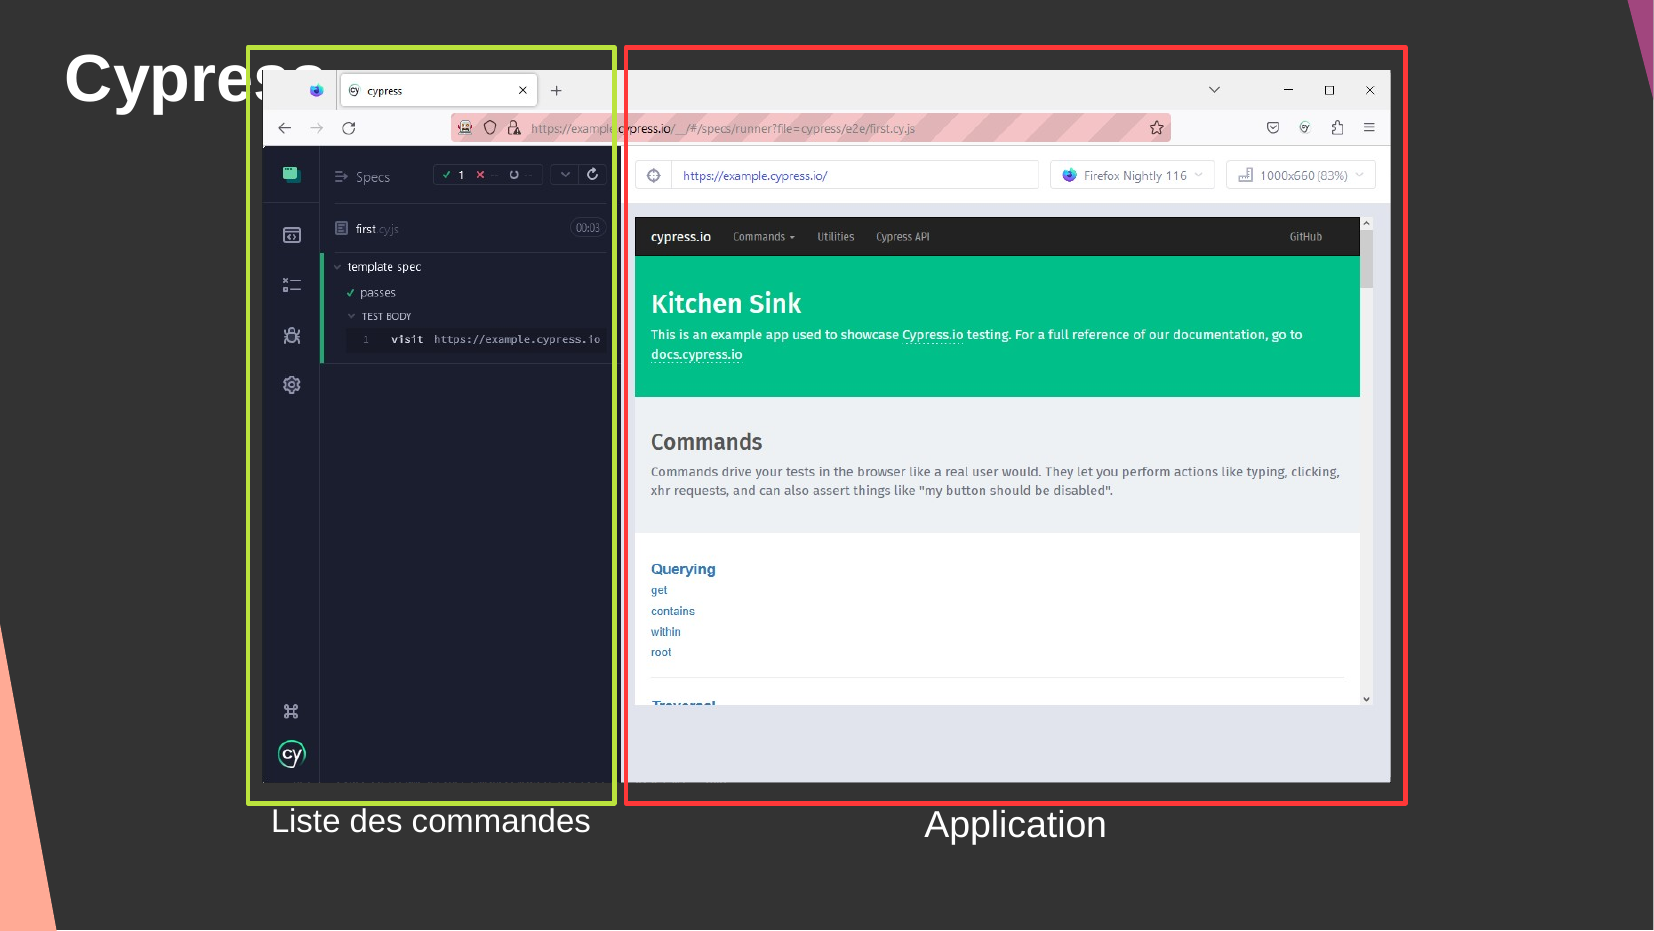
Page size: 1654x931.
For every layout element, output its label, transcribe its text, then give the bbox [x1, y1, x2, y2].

picture [617, 70, 624, 783]
text_box [1627, 0, 1654, 103]
title Cypress [250, 50, 556, 116]
list Application [625, 803, 1406, 863]
title Cypress [64, 40, 556, 116]
picture [628, 70, 1391, 783]
text_box [0, 623, 57, 931]
picture [262, 70, 612, 783]
list Liste des commandes [259, 803, 603, 863]
